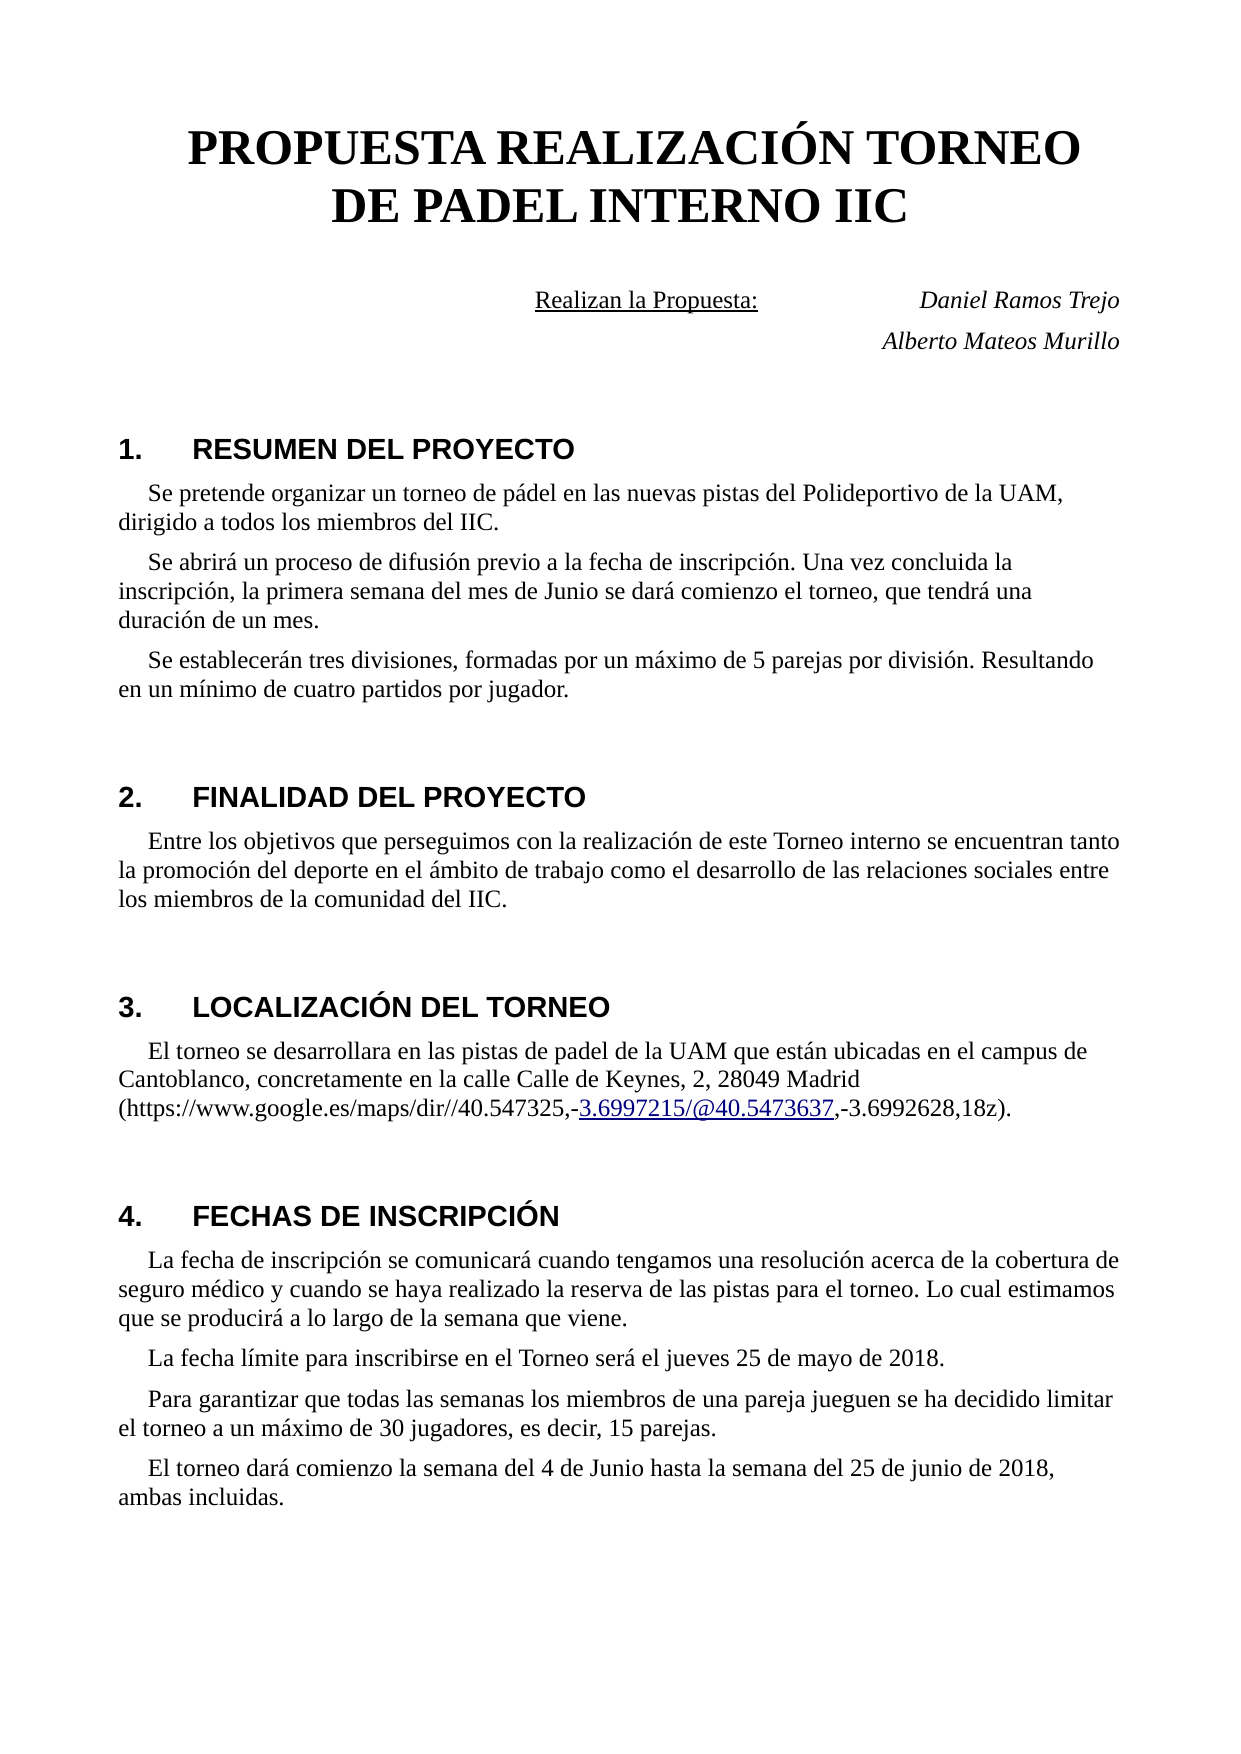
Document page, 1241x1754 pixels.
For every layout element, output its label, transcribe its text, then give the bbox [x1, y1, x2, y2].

text Daniel Ramos Trejo [787, 285, 1122, 314]
text Para garantizar que todas las semanas los miembros de una pareja jueguen se ha decidido limitar el torneo a un máximo de 30 jugadores, es decir, 15 parejas. [118, 1384, 1122, 1441]
subtitle FINALIDAD DEL PROYECTO [118, 780, 1122, 814]
text La fecha límite para inscribirse en el Torneo será el jueves 25 de mayo de 2018. [118, 1343, 1122, 1372]
subtitle LOCALIZACIÓN DEL TORNEO [118, 990, 1122, 1023]
text El torneo se desarrollara en las pistas de padel de la UAM que están ubicadas en el campus de Cantoblanco, concretamente en la calle Calle de Keynes, 2, 28049 Madrid (https://www.google.es/maps/dir//40.547325,-3.6997215/@40.5473637,-3.6992628,18z). [118, 1036, 1122, 1122]
text PROPUESTA REALIZACIÓN TORNEO DE PADEL INTERNO IIC [118, 118, 1122, 233]
text Se pretende organizar un torneo de pádel en las nuevas pistas del Polideportivo de la UAM, dirigido a todos los miembros del IIC. [118, 478, 1122, 536]
subtitle RESUMEN DEL PROYECTO [118, 432, 1122, 466]
text El torneo dará comienzo la semana del 4 de Junio hasta la semana del 25 de junio de 2018, ambas incluidas. [118, 1453, 1122, 1511]
text Realizan la Propuesta: [118, 285, 758, 314]
text La fecha de inscripción se comunicará cuando tengamos una resolución acerca de la cobertura de seguro médico y cuando se haya realizado la reserva de las pistas para el torneo. Lo cual estimamos que se producirá a lo largo de la semana que viene. [118, 1245, 1122, 1332]
text Alberto Mateos Murillo [787, 326, 1122, 355]
text Entre los objetivos que perseguimos con la realización de este Torneo interno se encuentran tanto la promoción del deporte en el ámbito de trabajo como el desarrollo de las relaciones sociales entre los miembros de la comunidad del IIC. [118, 826, 1122, 912]
subtitle FECHAS DE INSCRIPCIÓN [118, 1199, 1122, 1233]
text Se establecerán tres divisiones, formadas por un máximo de 5 parejas por división. Resultando en un mínimo de cuatro partidos por jugador. [118, 645, 1122, 703]
text Se abrirá un proceso de difusión previo a la fecha de inscripción. Una vez concluida la inscripción, la primera semana del mes de Junio se dará comienzo el torneo, que tendrá una duración de un mes. [118, 547, 1122, 633]
